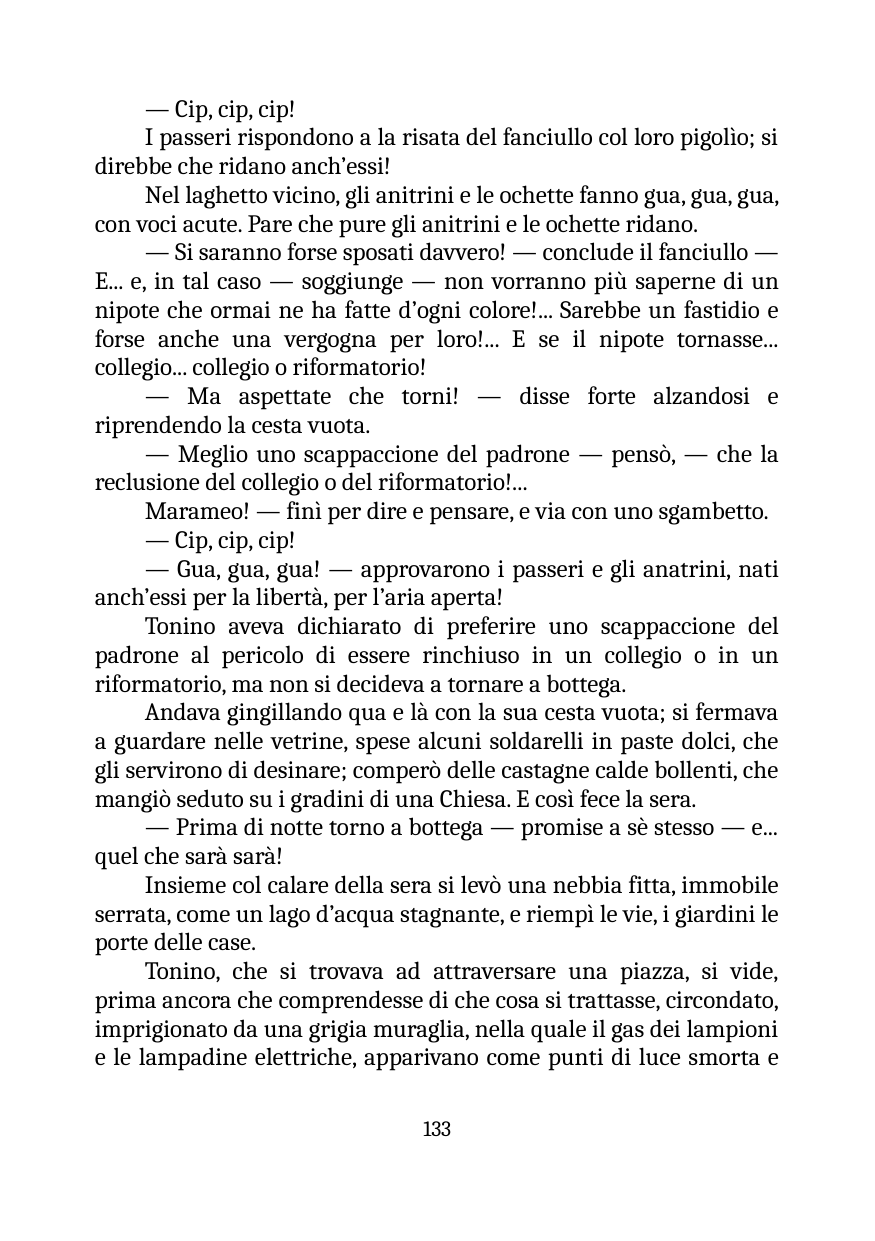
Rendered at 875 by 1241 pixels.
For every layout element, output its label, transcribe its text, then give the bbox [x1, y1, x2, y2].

text — Gua, gua, gua! — approvarono i passeri e gli anatrini, nati anch’essi per la libertà, per l’aria aperta! [94, 554, 779, 612]
text Andava gingillando qua e là con la sua cesta vuota; si fermava a guardare nelle vetrine, spese alcuni soldarelli in paste dolci, che gli servirono di desinare; comperò delle castagne calde bollenti, che mangiò seduto su i gradini di una Chiesa. E così fece la sera. [94, 698, 779, 813]
text — Meglio uno scappaccione del padrone — pensò, — che la reclusione del collegio o del riformatorio!... [94, 439, 779, 497]
text Nel laghetto vicino, gli anitrini e le ochette fanno gua, gua, gua, con voci acute. Pare che pure gli anitrini e le ochette ridano. [94, 181, 779, 238]
text — Cip, cip, cip! [94, 526, 779, 554]
text — Cip, cip, cip! [94, 94, 779, 123]
text — Si saranno forse sposati davvero! — conclude il fanciullo — E... e, in tal caso — soggiunge — non vorranno più saperne di un nipote che ormai ne ha fatte d’ogni colore!... Sarebbe un fastidio e forse anche una vergogna per loro!... E se il nipote tornasse... collegio... collegio o riformatorio! [94, 238, 779, 382]
text I passeri rispondono a la risata del fanciullo col loro pigolìo; si direbbe che ridano anch’essi! [94, 123, 779, 181]
text Tonino aveva dichiarato di preferire uno scappaccione del padrone al pericolo di essere rinchiuso in un collegio o in un riformatorio, ma non si decideva a tornare a bottega. [94, 612, 779, 698]
text — Prima di notte torno a bottega — promise a sè stesso — e... quel che sarà sarà! [94, 813, 779, 871]
text — Ma aspettate che torni! — disse forte alzandosi e riprendendo la cesta vuota. [94, 382, 779, 439]
text Tonino, che si trovava ad attraversare una piazza, si vide, prima ancora che comprendesse di che cosa si trattasse, circondato, imprigionato da una grigia muraglia, nella quale il gas dei lampioni e le lampadine elettriche, apparivano come punti di luce smorta e [94, 957, 779, 1072]
text Marameo! — finì per dire e pensare, e via con uno sgambetto. [94, 497, 779, 526]
text Insieme col calare della sera si levò una nebbia fitta, immobile serrata, come un lago d’acqua stagnante, e riempì le vie, i giardini le porte delle case. [94, 871, 779, 957]
